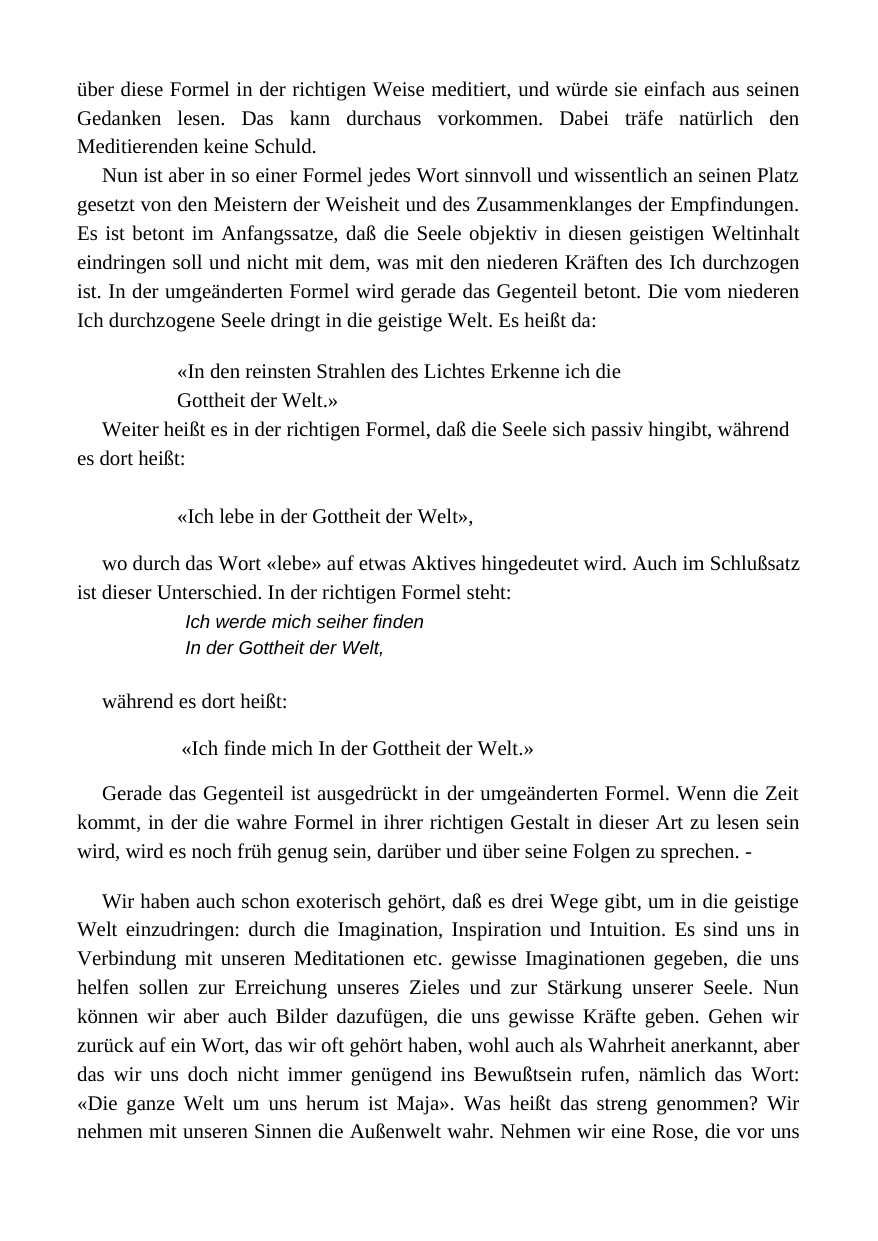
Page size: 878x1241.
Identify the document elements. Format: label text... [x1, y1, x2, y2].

text Gerade das Gegenteil ist ausgedrückt in der umgeänderten Formel. Wenn die Zeit kommt, in der die wahre Formel in ihrer richtigen Gestalt in dieser Art zu lesen sein wird, wird es noch früh genug sein, darüber und über seine Folgen zu sprechen. - [77, 781, 800, 863]
text über diese Formel in der richtigen Weise meditiert, und würde sie einfach aus seinen Gedanken lesen. Das kann durchaus vorkommen. Dabei träfe natürlich den Meditierenden keine Schuld. [77, 77, 800, 158]
text während es dort heißt: [77, 689, 800, 713]
text «Ich finde mich In der Gottheit der Welt.» [181, 736, 571, 760]
text Ich werde mich seiher finden [77, 611, 800, 632]
text wo durch das Wort «lebe» auf etwas Aktives hingedeutet wird. Auch im Schlußsatz ist dieser Unterschied. In der richtigen Formel steht: [77, 551, 800, 604]
text Weiter heißt es in der richtigen Formel, daß die Seele sich passiv hingibt, während es dort heißt: [77, 417, 800, 470]
text Nun ist aber in so einer Formel jedes Wort sinnvoll und wissentlich an seinen Platz gesetzt von den Meistern der Weisheit und des Zusammenklanges der Empfindungen. Es ist betont im Anfangssatze, daß die Seele objektiv in diesen geistigen Weltinhalt eindringen soll und nicht mit dem, was mit den niederen Kräften des Ich durchzogen ist. In der umgeänderten Formel wird gerade das Gegenteil betont. Die vom niederen Ich durchzogene Seele dringt in die geistige Welt. Es heißt da: [77, 163, 800, 332]
text «In den reinsten Strahlen des Lichtes Erkenne ich die Gottheit der Welt.» [177, 359, 675, 412]
text In der Gottheit der Welt, [77, 636, 800, 658]
text Wir haben auch schon exoterisch gehört, daß es drei Wege gibt, um in die geistige Welt einzudringen: durch die Imagination, Inspiration und Intuition. Es sind uns in Verbindung mit unseren Meditationen etc. gewisse Imaginationen gegeben, die uns helfen sollen zur Erreichung unseres Zieles und zur Stärkung unserer Seele. Nun können wir aber auch Bilder dazufügen, die uns gewisse Kräfte geben. Gehen wir zurück auf ein Wort, das wir oft gehört haben, wohl auch als Wahrheit anerkannt, aber das wir uns doch nicht immer genügend ins Bewußtsein rufen, nämlich das Wort: «Die ganze Welt um uns herum ist Maja». Was heißt das streng genommen? Wir nehmen mit unseren Sinnen die Außenwelt wahr. Nehmen wir eine Rose, die vor uns [77, 888, 800, 1143]
text «Ich lebe in der Gottheit der Welt», [177, 504, 800, 528]
